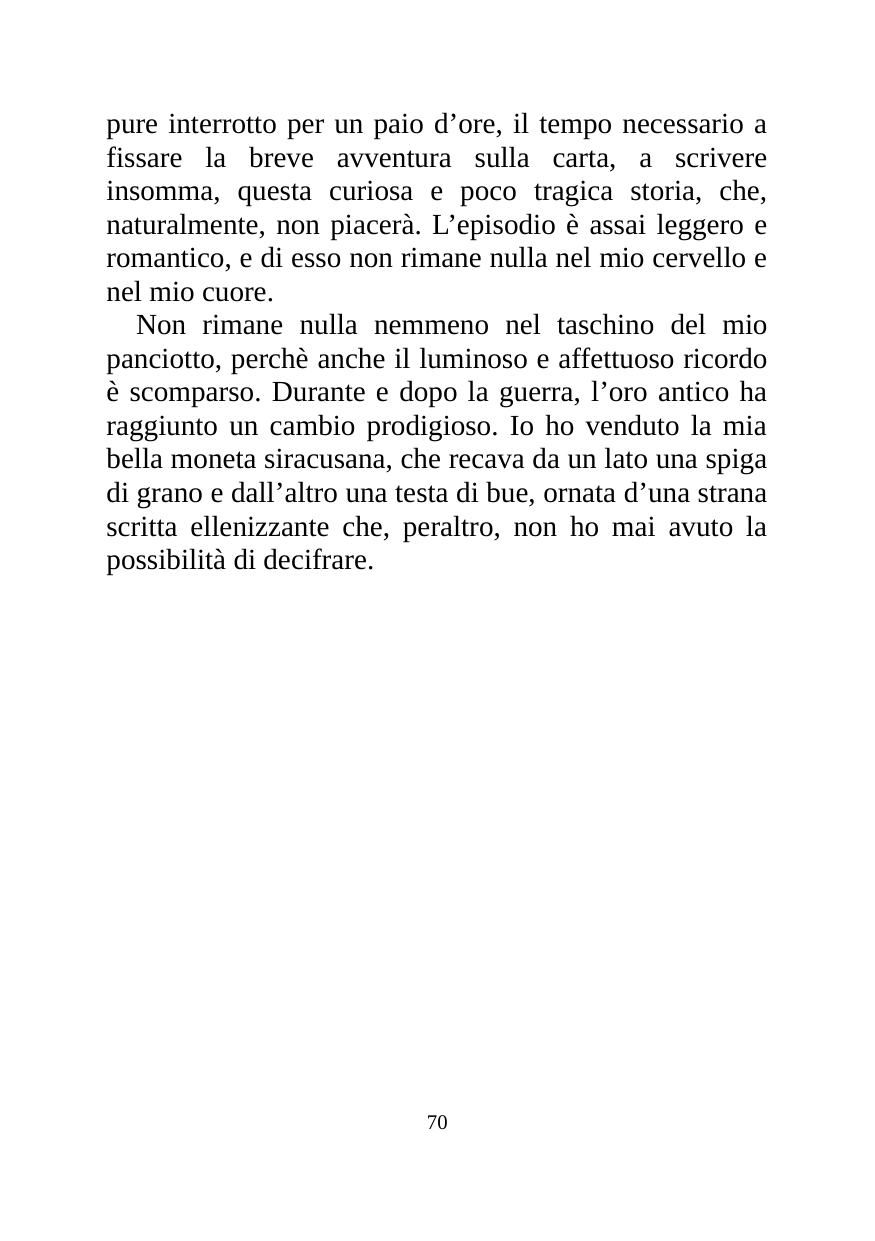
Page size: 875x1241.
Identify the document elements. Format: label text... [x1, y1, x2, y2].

text pure interrotto per un paio d’ore, il tempo necessario a fissare la breve avventura sulla carta, a scrivere insomma, questa curiosa e poco tragica storia, che, naturalmente, non piacerà. L’episodio è assai leggero e romantico, e di esso non rimane nulla nel mio cervello e nel mio cuore. [106, 106, 768, 307]
text Non rimane nulla nemmeno nel taschino del mio panciotto, perchè anche il luminoso e affettuoso ricordo è scomparso. Durante e dopo la guerra, l’oro antico ha raggiunto un cambio prodigioso. Io ho venduto la mia bella moneta siracusana, che recava da un lato una spiga di grano e dall’altro una testa di bue, ornata d’una strana scritta ellenizzante che, peraltro, non ho mai avuto la possibilità di decifrare. [106, 307, 768, 576]
